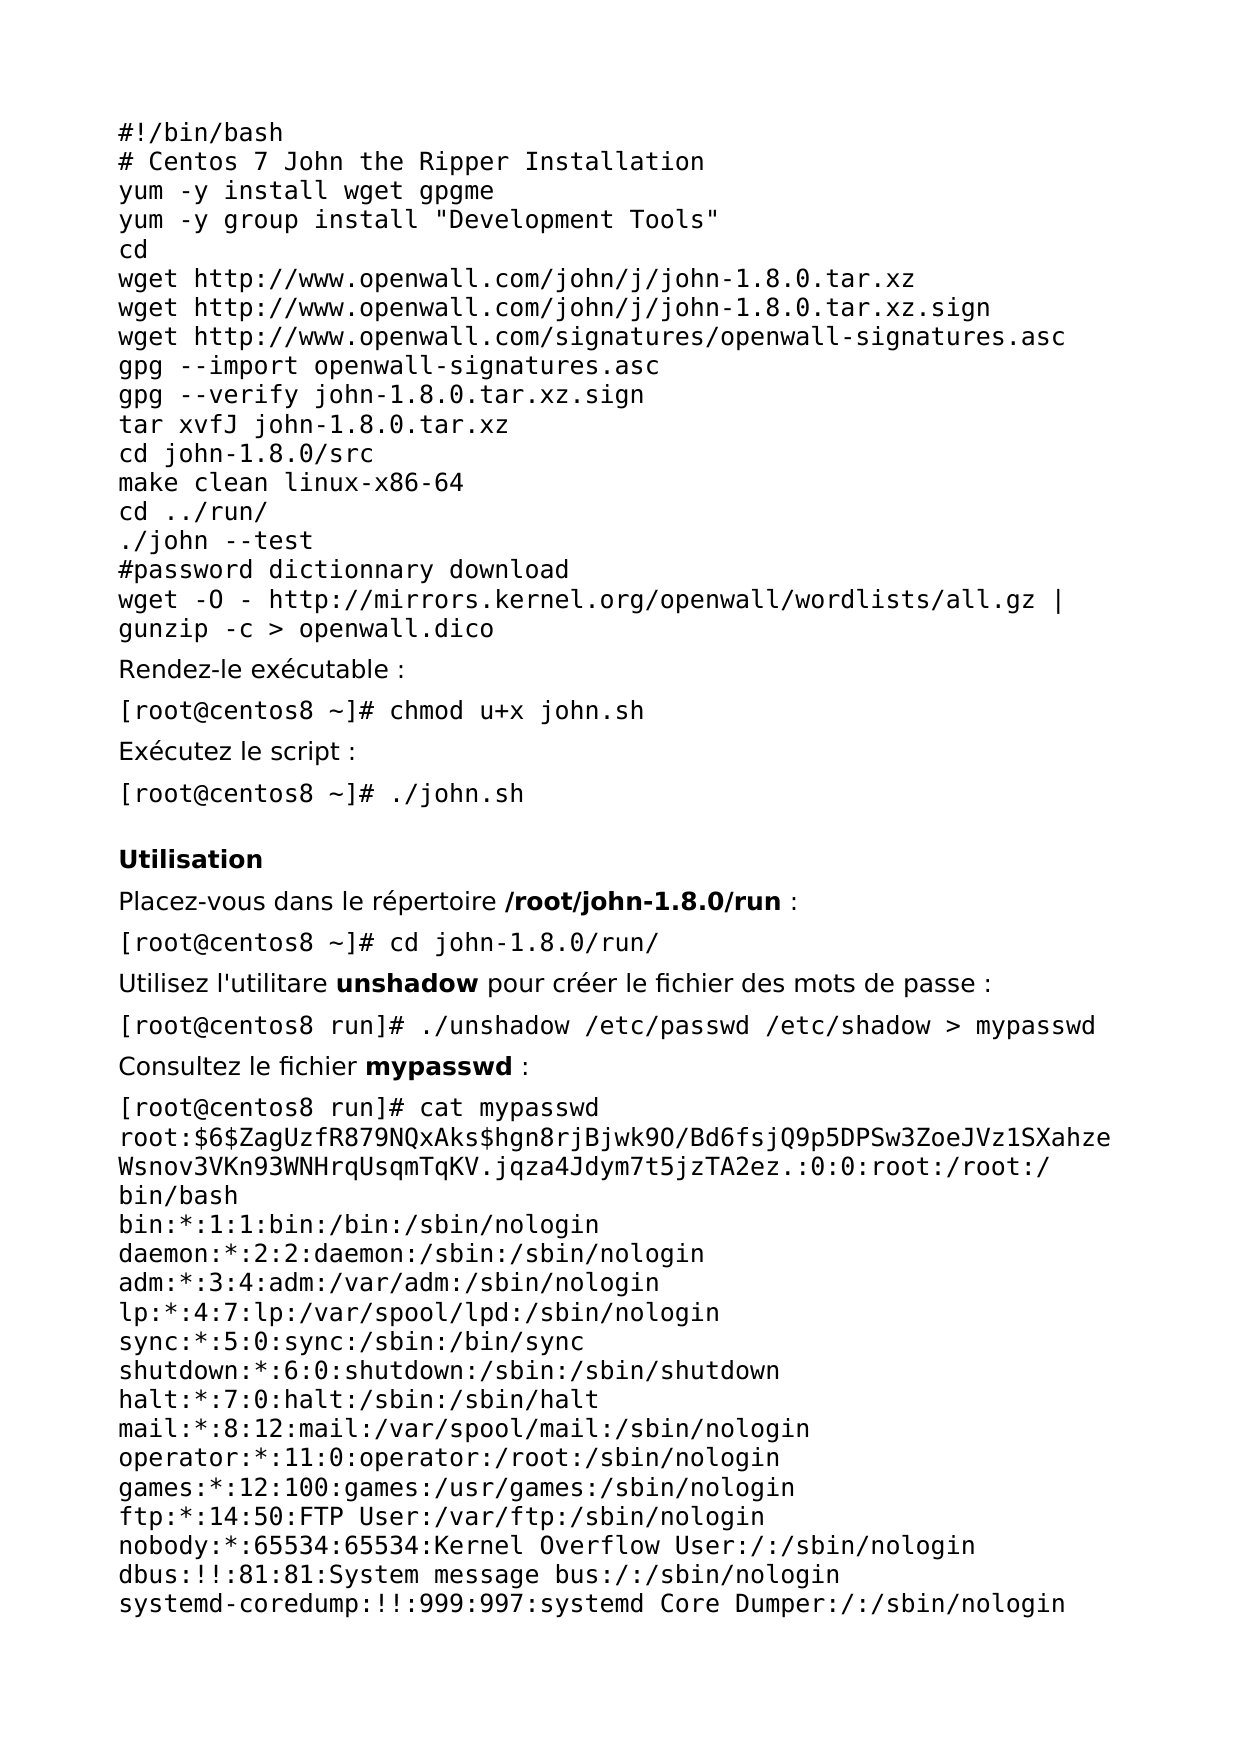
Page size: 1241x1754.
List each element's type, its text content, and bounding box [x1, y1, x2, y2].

text Rendez-le exécutable : [118, 655, 1122, 684]
text Exécutez le script : [118, 737, 1122, 767]
text [root@centos8 ~]# ./john.sh [118, 779, 1122, 808]
text [root@centos8 ~]# cd john-1.8.0/run/ [118, 928, 1122, 958]
text [root@centos8 run]# cat mypasswd root:$6$ZagUzfR879NQxAks$hgn8rjBjwk9O/Bd6fsjQ9p5DPSw3ZoeJVz1SXahzeWsnov3VKn93WNHrqUsqmTqKV.jqza4Jdym7t5jzTA2ez.:0:0:root:/root:/bin/bash bin:*:1:1:bin:/bin:/sbin/nologin daemon:*:2:2:daemon:/sbin:/sbin/nologin adm:*:3:4:adm:/var/adm:/sbin/nologin lp:*:4:7:lp:/var/spool/lpd:/sbin/nologin sync:*:5:0:sync:/sbin:/bin/sync shutdown:*:6:0:shutdown:/sbin:/sbin/shutdown halt:*:7:0:halt:/sbin:/sbin/halt mail:*:8:12:mail:/var/spool/mail:/sbin/nologin operator:*:11:0:operator:/root:/sbin/nologin games:*:12:100:games:/usr/games:/sbin/nologin ftp:*:14:50:FTP User:/var/ftp:/sbin/nologin nobody:*:65534:65534:Kernel Overflow User:/:/sbin/nologin dbus:!!:81:81:System message bus:/:/sbin/nologin systemd-coredump:!!:999:997:systemd Core Dumper:/:/sbin/nologin [118, 1094, 1122, 1619]
text #!/bin/bash # Centos 7 John the Ripper Installation yum -y install wget gpgme yum -y group install "Development Tools" cd wget http://www.openwall.com/john/j/john-1.8.0.tar.xz wget http://www.openwall.com/john/j/john-1.8.0.tar.xz.sign wget http://www.openwall.com/signatures/openwall-signatures.asc gpg --import openwall-signatures.asc gpg --verify john-1.8.0.tar.xz.sign tar xvfJ john-1.8.0.tar.xz cd john-1.8.0/src make clean linux-x86-64 cd ../run/ ./john --test #password dictionnary download wget -O - http://mirrors.kernel.org/openwall/wordlists/all.gz | gunzip -c > openwall.dico [118, 118, 1122, 643]
text Consultez le fichier mypasswd : [118, 1052, 1122, 1081]
text [root@centos8 ~]# chmod u+x john.sh [118, 697, 1122, 726]
text Placez-vous dans le répertoire /root/john-1.8.0/run : [118, 887, 1122, 916]
text Utilisez l'utilitare unshadow pour créer le fichier des mots de passe : [118, 969, 1122, 998]
subtitle Utilisation [118, 845, 1122, 874]
text [root@centos8 run]# ./unshadow /etc/passwd /etc/shadow > mypasswd [118, 1011, 1122, 1040]
